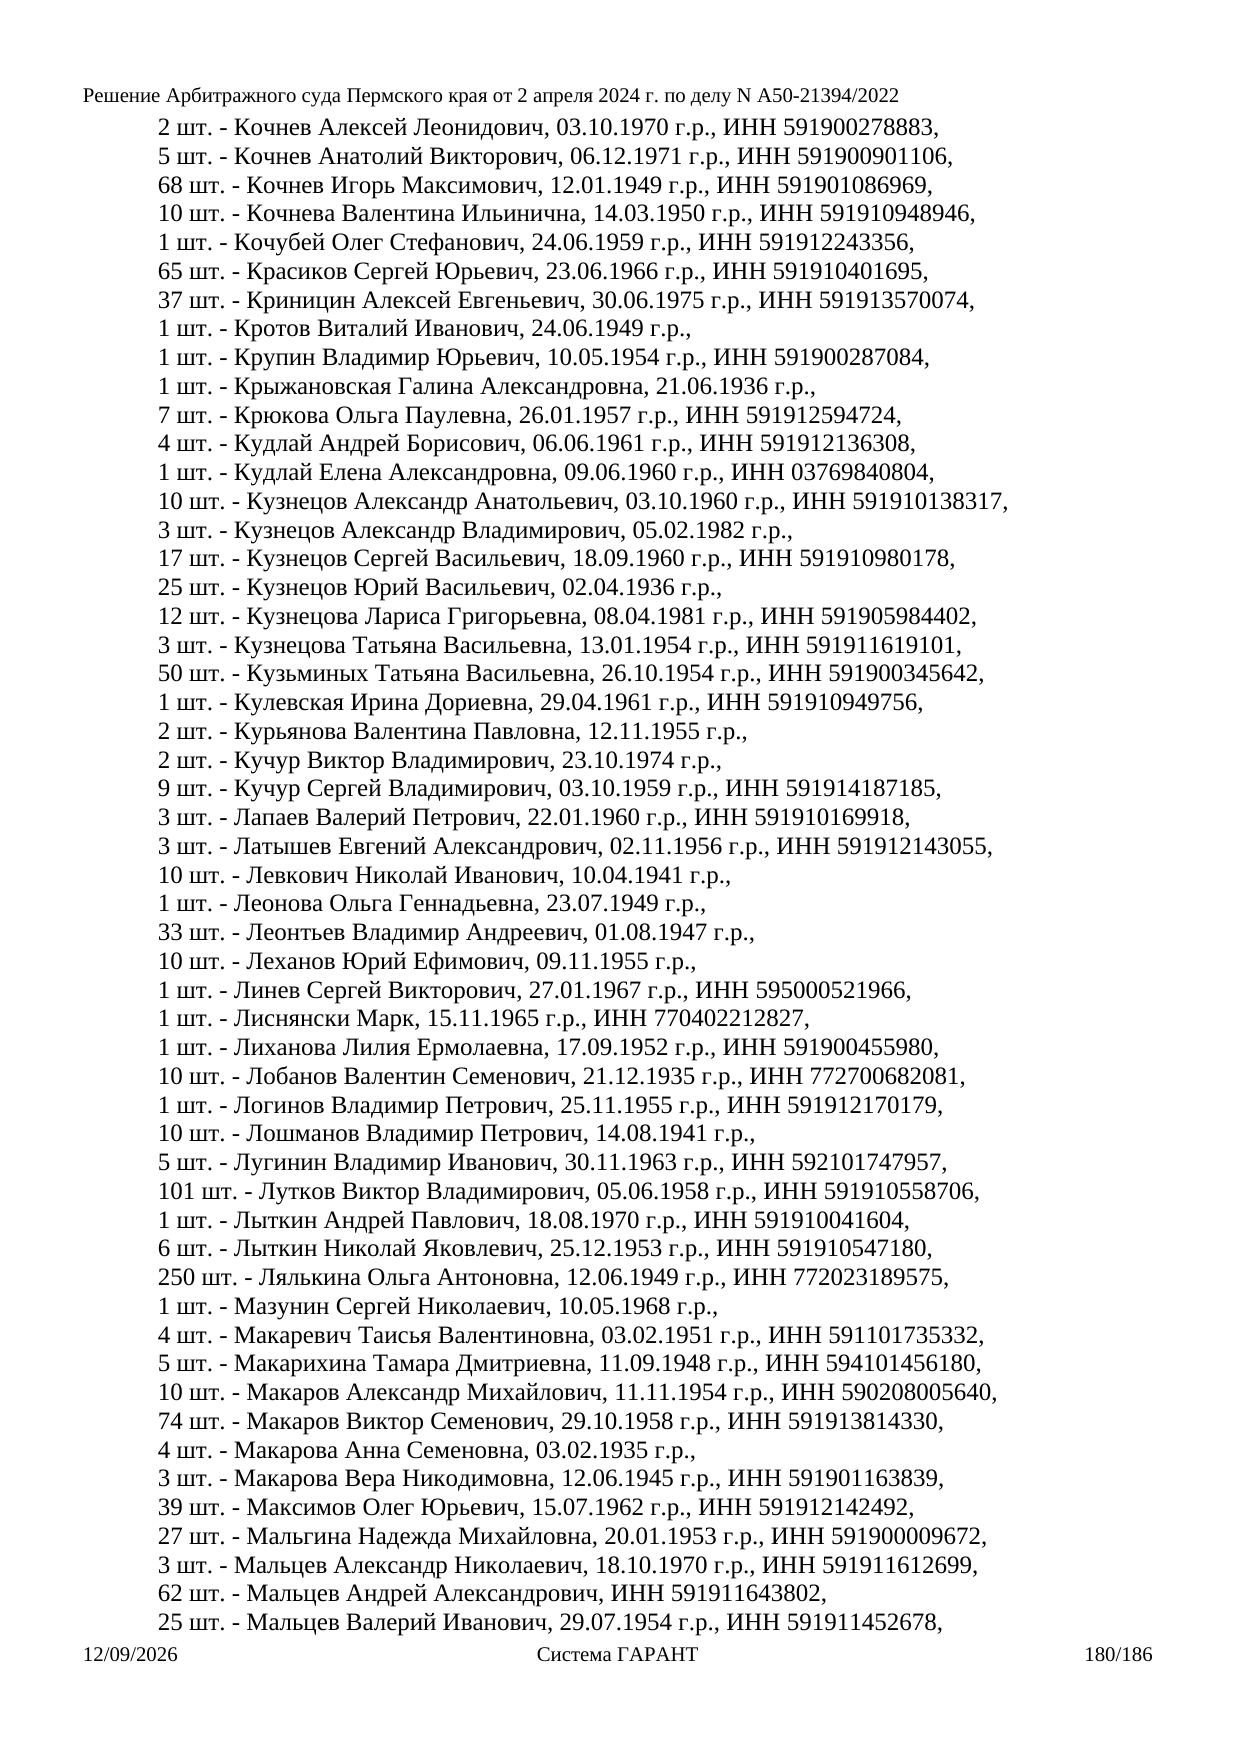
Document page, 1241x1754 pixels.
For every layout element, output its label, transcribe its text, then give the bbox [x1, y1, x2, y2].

text 74 шт. - Макаров Виктор Семенович, 29.10.1958 г.р., ИНН 591913814330, [83, 1406, 1157, 1435]
text 10 шт. - Кочнева Валентина Ильинична, 14.03.1950 г.р., ИНН 591910948946, [83, 198, 1157, 227]
text 25 шт. - Кузнецов Юрий Васильевич, 02.04.1936 г.р., [83, 572, 1157, 601]
text 10 шт. - Кузнецов Александр Анатольевич, 03.10.1960 г.р., ИНН 591910138317, [83, 486, 1157, 515]
text 65 шт. - Красиков Сергей Юрьевич, 23.06.1966 г.р., ИНН 591910401695, [83, 256, 1157, 285]
text 33 шт. - Леонтьев Владимир Андреевич, 01.08.1947 г.р., [83, 917, 1157, 946]
text 1 шт. - Кротов Виталий Иванович, 24.06.1949 г.р., [83, 313, 1157, 342]
text 250 шт. - Лялькина Ольга Антоновна, 12.06.1949 г.р., ИНН 772023189575, [83, 1262, 1157, 1291]
text 5 шт. - Лугинин Владимир Иванович, 30.11.1963 г.р., ИНН 592101747957, [83, 1147, 1157, 1176]
text 1 шт. - Логинов Владимир Петрович, 25.11.1955 г.р., ИНН 591912170179, [83, 1090, 1157, 1118]
text 10 шт. - Лобанов Валентин Семенович, 21.12.1935 г.р., ИНН 772700682081, [83, 1061, 1157, 1090]
text 1 шт. - Кулевская Ирина Дориевна, 29.04.1961 г.р., ИНН 591910949756, [83, 687, 1157, 716]
text 4 шт. - Макаревич Таисья Валентиновна, 03.02.1951 г.р., ИНН 591101735332, [83, 1320, 1157, 1348]
text 27 шт. - Мальгина Надежда Михайловна, 20.01.1953 г.р., ИНН 591900009672, [83, 1521, 1157, 1550]
text 25 шт. - Мальцев Валерий Иванович, 29.07.1954 г.р., ИНН 591911452678, [83, 1607, 1157, 1636]
text 10 шт. - Макаров Александр Михайлович, 11.11.1954 г.р., ИНН 590208005640, [83, 1377, 1157, 1406]
text 68 шт. - Кочнев Игорь Максимович, 12.01.1949 г.р., ИНН 591901086969, [83, 170, 1157, 198]
text 3 шт. - Лапаев Валерий Петрович, 22.01.1960 г.р., ИНН 591910169918, [83, 802, 1157, 831]
text 1 шт. - Лыткин Андрей Павлович, 18.08.1970 г.р., ИНН 591910041604, [83, 1205, 1157, 1233]
text 1 шт. - Леонова Ольга Геннадьевна, 23.07.1949 г.р., [83, 888, 1157, 917]
text 37 шт. - Криницин Алексей Евгеньевич, 30.06.1975 г.р., ИНН 591913570074, [83, 285, 1157, 313]
text 3 шт. - Латышев Евгений Александрович, 02.11.1956 г.р., ИНН 591912143055, [83, 831, 1157, 860]
text 5 шт. - Макарихина Тамара Дмитриевна, 11.09.1948 г.р., ИНН 594101456180, [83, 1348, 1157, 1377]
text 4 шт. - Макарова Анна Семеновна, 03.02.1935 г.р., [83, 1435, 1157, 1463]
text 1 шт. - Лиснянски Марк, 15.11.1965 г.р., ИНН 770402212827, [83, 1003, 1157, 1032]
text 50 шт. - Кузьминых Татьяна Васильевна, 26.10.1954 г.р., ИНН 591900345642, [83, 658, 1157, 687]
text 1 шт. - Мазунин Сергей Николаевич, 10.05.1968 г.р., [83, 1291, 1157, 1320]
text 5 шт. - Кочнев Анатолий Викторович, 06.12.1971 г.р., ИНН 591900901106, [83, 141, 1157, 170]
text 1 шт. - Кудлай Елена Александровна, 09.06.1960 г.р., ИНН 03769840804, [83, 457, 1157, 486]
text 1 шт. - Крупин Владимир Юрьевич, 10.05.1954 г.р., ИНН 591900287084, [83, 342, 1157, 371]
text 3 шт. - Кузнецова Татьяна Васильевна, 13.01.1954 г.р., ИНН 591911619101, [83, 630, 1157, 658]
text 17 шт. - Кузнецов Сергей Васильевич, 18.09.1960 г.р., ИНН 591910980178, [83, 543, 1157, 572]
text 1 шт. - Крыжановская Галина Александровна, 21.06.1936 г.р., [83, 371, 1157, 400]
text 9 шт. - Кучур Сергей Владимирович, 03.10.1959 г.р., ИНН 591914187185, [83, 773, 1157, 802]
text 10 шт. - Леханов Юрий Ефимович, 09.11.1955 г.р., [83, 946, 1157, 975]
text 1 шт. - Лиханова Лилия Ермолаевна, 17.09.1952 г.р., ИНН 591900455980, [83, 1032, 1157, 1061]
text 12 шт. - Кузнецова Лариса Григорьевна, 08.04.1981 г.р., ИНН 591905984402, [83, 601, 1157, 630]
text 1 шт. - Линев Сергей Викторович, 27.01.1967 г.р., ИНН 595000521966, [83, 975, 1157, 1003]
text 3 шт. - Макарова Вера Никодимовна, 12.06.1945 г.р., ИНН 591901163839, [83, 1463, 1157, 1492]
text 3 шт. - Мальцев Александр Николаевич, 18.10.1970 г.р., ИНН 591911612699, [83, 1550, 1157, 1578]
text 62 шт. - Мальцев Андрей Александрович, ИНН 591911643802, [83, 1578, 1157, 1607]
text 3 шт. - Кузнецов Александр Владимирович, 05.02.1982 г.р., [83, 515, 1157, 543]
text 39 шт. - Максимов Олег Юрьевич, 15.07.1962 г.р., ИНН 591912142492, [83, 1492, 1157, 1521]
text 6 шт. - Лыткин Николай Яковлевич, 25.12.1953 г.р., ИНН 591910547180, [83, 1233, 1157, 1262]
text 2 шт. - Курьянова Валентина Павловна, 12.11.1955 г.р., [83, 716, 1157, 745]
text 2 шт. - Кучур Виктор Владимирович, 23.10.1974 г.р., [83, 745, 1157, 773]
text 4 шт. - Кудлай Андрей Борисович, 06.06.1961 г.р., ИНН 591912136308, [83, 428, 1157, 457]
text 1 шт. - Кочубей Олег Стефанович, 24.06.1959 г.р., ИНН 591912243356, [83, 227, 1157, 256]
text 2 шт. - Кочнев Алексей Леонидович, 03.10.1970 г.р., ИНН 591900278883, [83, 112, 1157, 141]
text 101 шт. - Лутков Виктор Владимирович, 05.06.1958 г.р., ИНН 591910558706, [83, 1176, 1157, 1205]
text 10 шт. - Левкович Николай Иванович, 10.04.1941 г.р., [83, 860, 1157, 888]
text 10 шт. - Лошманов Владимир Петрович, 14.08.1941 г.р., [83, 1118, 1157, 1147]
text 7 шт. - Крюкова Ольга Паулевна, 26.01.1957 г.р., ИНН 591912594724, [83, 400, 1157, 428]
